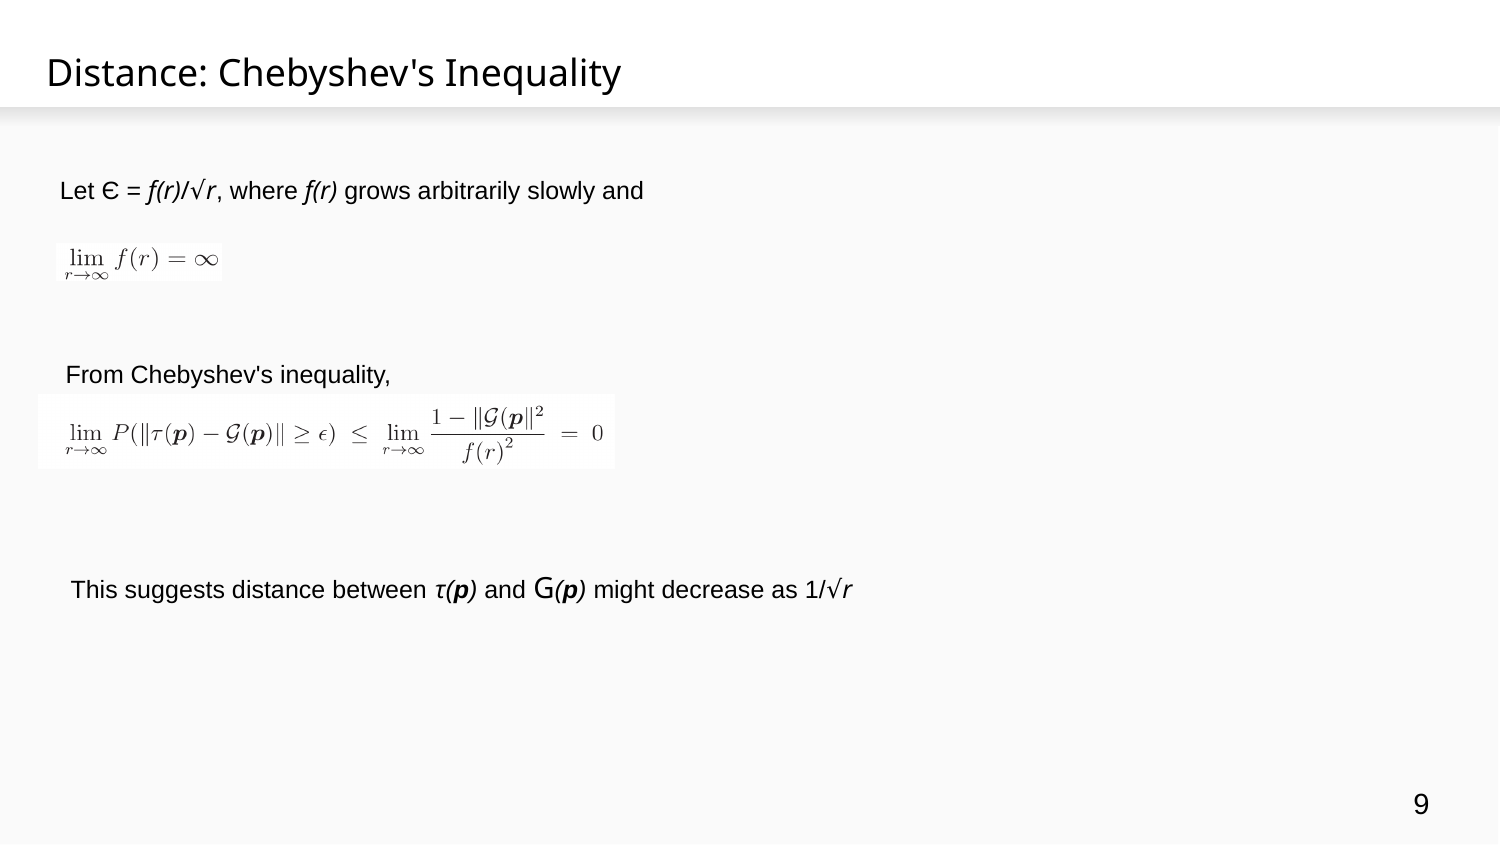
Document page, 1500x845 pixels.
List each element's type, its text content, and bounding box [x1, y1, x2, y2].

text_box From Chebyshev's inequality, [50, 353, 407, 394]
title Distance: Chebyshev's Inequality [31, 21, 1480, 121]
text_box This suggests distance between τ(p) and G(p) might decrease as 1/√r [55, 560, 971, 614]
picture [38, 394, 615, 469]
picture [56, 243, 222, 281]
text_box Let Є = f(r)/√r, where f(r) grows arbitrarily slowly and [45, 165, 796, 211]
